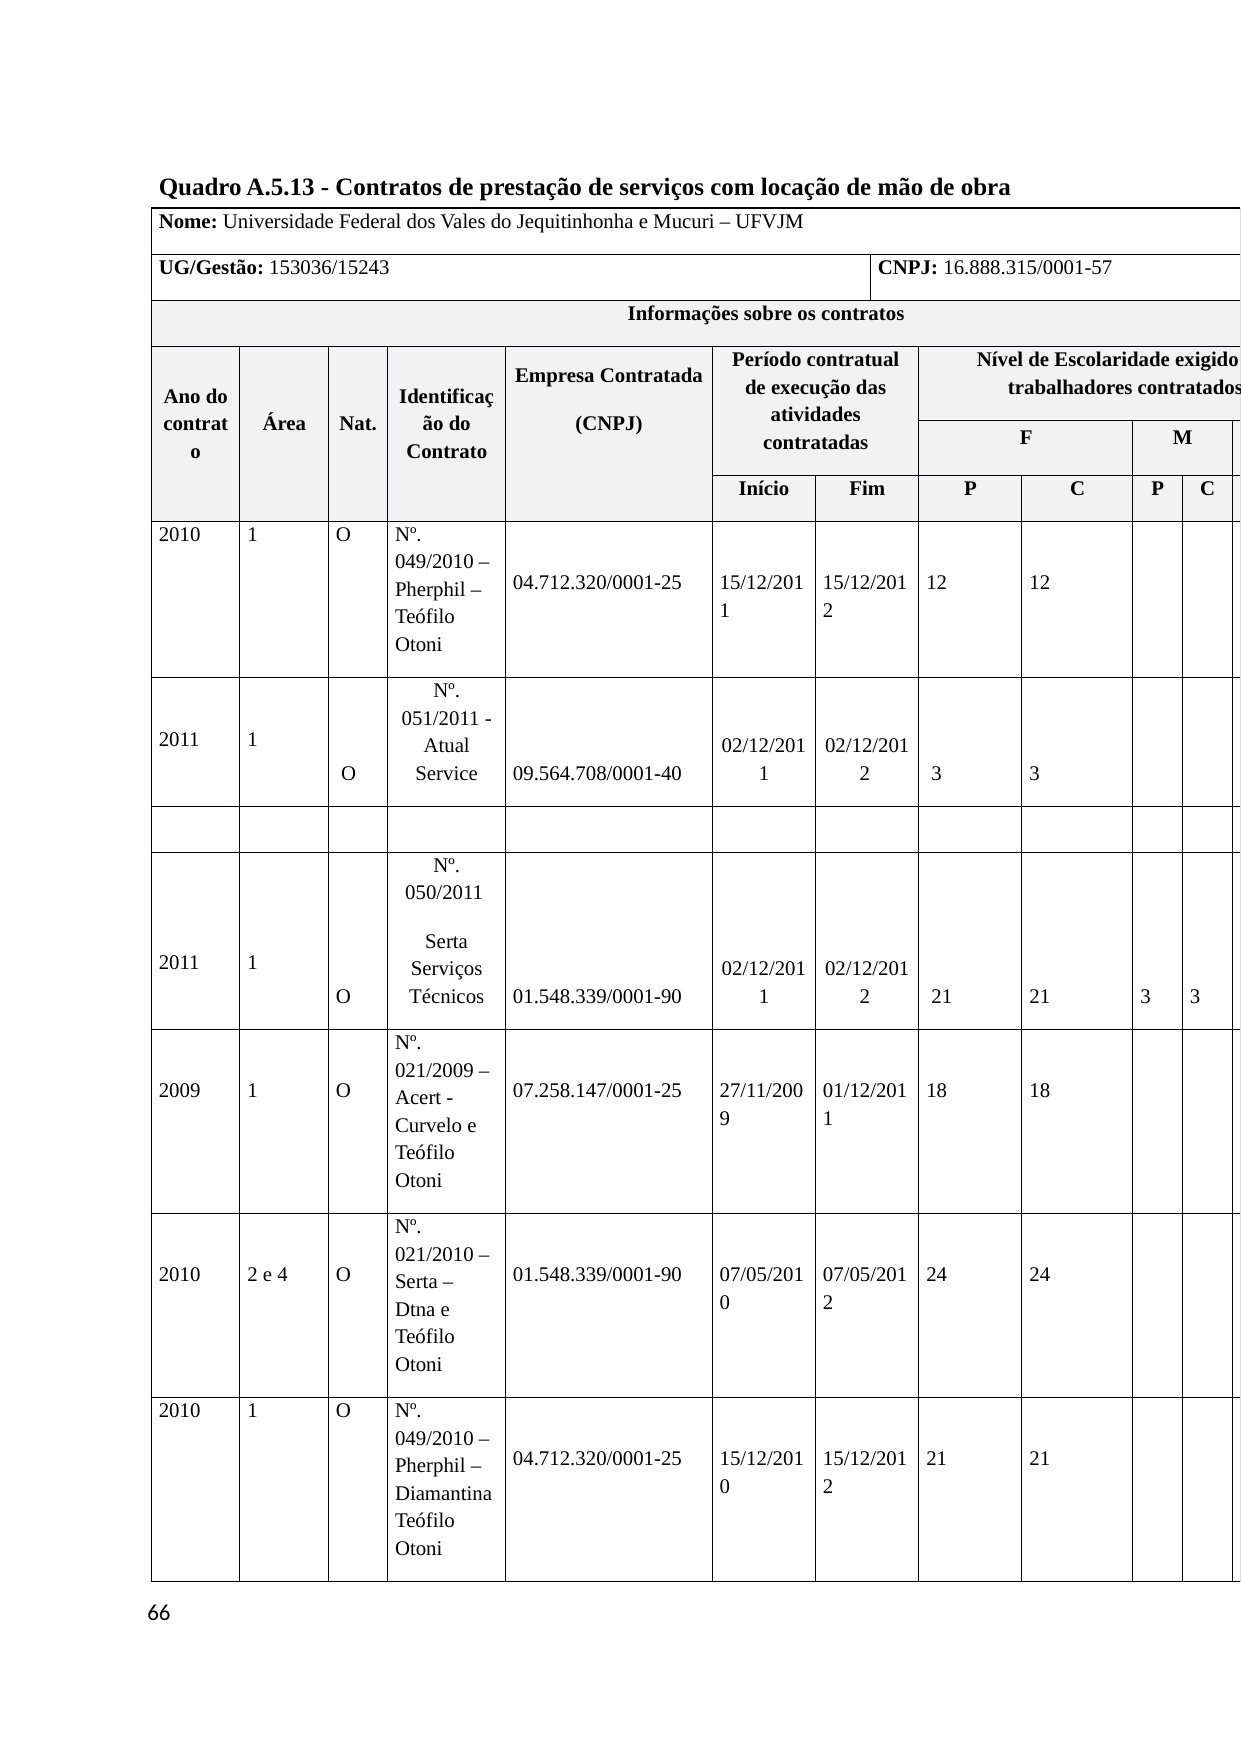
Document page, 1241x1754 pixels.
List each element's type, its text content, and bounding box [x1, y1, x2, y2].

table_cell 2011 [152, 678, 239, 806]
table_cell [506, 807, 712, 852]
table_cell 2011 [152, 853, 239, 1029]
table_cell 1 [240, 853, 328, 1029]
table_cell [240, 807, 328, 852]
table_cell Nível de Escolaridade exigido dos trabalhadores contratados [919, 347, 1240, 419]
table_cell Empresa Contratada (CNPJ) [506, 347, 712, 521]
table_cell 24 [919, 1214, 1021, 1397]
table_cell 2009 [152, 1030, 239, 1213]
table_cell 2010 [152, 1398, 239, 1581]
table_cell C [1183, 476, 1232, 521]
table_cell [1133, 678, 1182, 806]
table_cell [1233, 678, 1240, 806]
table_cell [1133, 1030, 1182, 1213]
table_cell [1233, 1398, 1240, 1581]
table_cell 21 [1022, 853, 1132, 1029]
table_cell 21 [919, 1398, 1021, 1581]
table_cell M [1133, 421, 1232, 475]
table_cell 09.564.708/0001-40 [506, 678, 712, 806]
table_cell 12 [919, 522, 1021, 677]
table_cell [713, 807, 815, 852]
table_cell [1022, 807, 1132, 852]
table_cell [1133, 1398, 1182, 1581]
table_cell 18 [919, 1030, 1021, 1213]
table_cell [1133, 1214, 1182, 1397]
table_cell 15/12/2010 [713, 1398, 815, 1581]
table_cell P [919, 476, 1021, 521]
table_header Quadro A.5.13 - Contratos de prestação de serviços com locação de mão de obra [151, 147, 1240, 207]
table_cell 04.712.320/0001-25 [506, 522, 712, 677]
table_cell Informações sobre os contratos [152, 301, 1240, 346]
table_cell [1183, 522, 1232, 677]
table_cell [1183, 807, 1232, 852]
table_cell 07.258.147/0001-25 [506, 1030, 712, 1213]
table_cell [1183, 1398, 1232, 1581]
table_cell O [329, 1030, 387, 1213]
table_cell [1183, 678, 1232, 806]
table_cell Nat. [329, 347, 387, 521]
table_cell 01.548.339/0001-90 [506, 853, 712, 1029]
table_cell 02/12/2012 [816, 853, 918, 1029]
table_cell Nº. 049/2010 –Pherphil – Diamantina Teófilo Otoni [388, 1398, 505, 1581]
table_cell [388, 807, 505, 852]
table_cell Nº. 021/2009 – Acert - Curvelo e Teófilo Otoni [388, 1030, 505, 1213]
table_cell 27/11/2009 [713, 1030, 815, 1213]
table_cell [152, 807, 239, 852]
table_cell [1133, 522, 1182, 677]
table_cell 15/12/2012 [816, 522, 918, 677]
table_cell Início [713, 476, 815, 521]
table_cell [329, 807, 387, 852]
table_cell Nº. 050/2011 Serta Serviços Técnicos [388, 853, 505, 1029]
table_cell 18 [1022, 1030, 1132, 1213]
table_cell 3 [1133, 853, 1182, 1029]
table_cell CNPJ: 16.888.315/0001-57 [871, 255, 1240, 300]
table_cell [919, 807, 1021, 852]
table_cell 21 [919, 853, 1021, 1029]
table_cell O [329, 678, 387, 806]
table_cell [1233, 853, 1240, 1029]
table_cell P [1233, 476, 1240, 521]
table_cell 2010 [152, 1214, 239, 1397]
table_cell F [919, 421, 1132, 475]
table_cell 3 [1022, 678, 1132, 806]
table_cell 02/12/2012 [816, 678, 918, 806]
table_cell 1 [240, 1398, 328, 1581]
table_cell Nº. 051/2011 - Atual Service [388, 678, 505, 806]
table_cell 02/12/2011 [713, 853, 815, 1029]
table_cell 01.548.339/0001-90 [506, 1214, 712, 1397]
table_cell [1233, 1030, 1240, 1213]
table_cell 02/12/2011 [713, 678, 815, 806]
table_cell 04.712.320/0001-25 [506, 1398, 712, 1581]
table_cell O [329, 1214, 387, 1397]
table_cell 3 [919, 678, 1021, 806]
table_cell 2 e 4 [240, 1214, 328, 1397]
table_cell S [1233, 421, 1240, 475]
table_cell [816, 807, 918, 852]
table_cell P [1133, 476, 1182, 521]
table_cell 1 [240, 678, 328, 806]
table_cell 2010 [152, 522, 239, 677]
table_cell UG/Gestão: 153036/15243 [152, 255, 870, 300]
table_cell O [329, 522, 387, 677]
table_cell 07/05/2010 [713, 1214, 815, 1397]
table_cell Identificação do Contrato [388, 347, 505, 521]
table_cell O [329, 853, 387, 1029]
table_cell 15/12/2011 [713, 522, 815, 677]
table_cell [1233, 1214, 1240, 1397]
table_cell [1233, 807, 1240, 852]
table_cell 21 [1022, 1398, 1132, 1581]
table_cell 24 [1022, 1214, 1132, 1397]
table_cell 15/12/2012 [816, 1398, 918, 1581]
table_cell [1133, 807, 1182, 852]
table_cell [1233, 522, 1240, 677]
table_cell [1183, 1030, 1232, 1213]
table_cell C [1022, 476, 1132, 521]
table_cell 3 [1183, 853, 1232, 1029]
table_cell 12 [1022, 522, 1132, 677]
table_cell 1 [240, 522, 328, 677]
table_cell Área [240, 347, 328, 521]
table_cell Fim [816, 476, 918, 521]
table_cell 1 [240, 1030, 328, 1213]
table_cell Ano do contrato [152, 347, 239, 521]
table_cell O [329, 1398, 387, 1581]
table_cell 07/05/2012 [816, 1214, 918, 1397]
table_cell [1183, 1214, 1232, 1397]
table_cell Período contratual de execução das atividades contratadas [713, 347, 918, 475]
table_cell 01/12/2011 [816, 1030, 918, 1213]
table_cell Nº. 021/2010 – Serta – Dtna e Teófilo Otoni [388, 1214, 505, 1397]
table_cell Nº. 049/2010 –Pherphil –Teófilo Otoni [388, 522, 505, 677]
table_header Nome: Universidade Federal dos Vales do Jequitinhonha e Mucuri – UFVJM [152, 209, 1240, 254]
